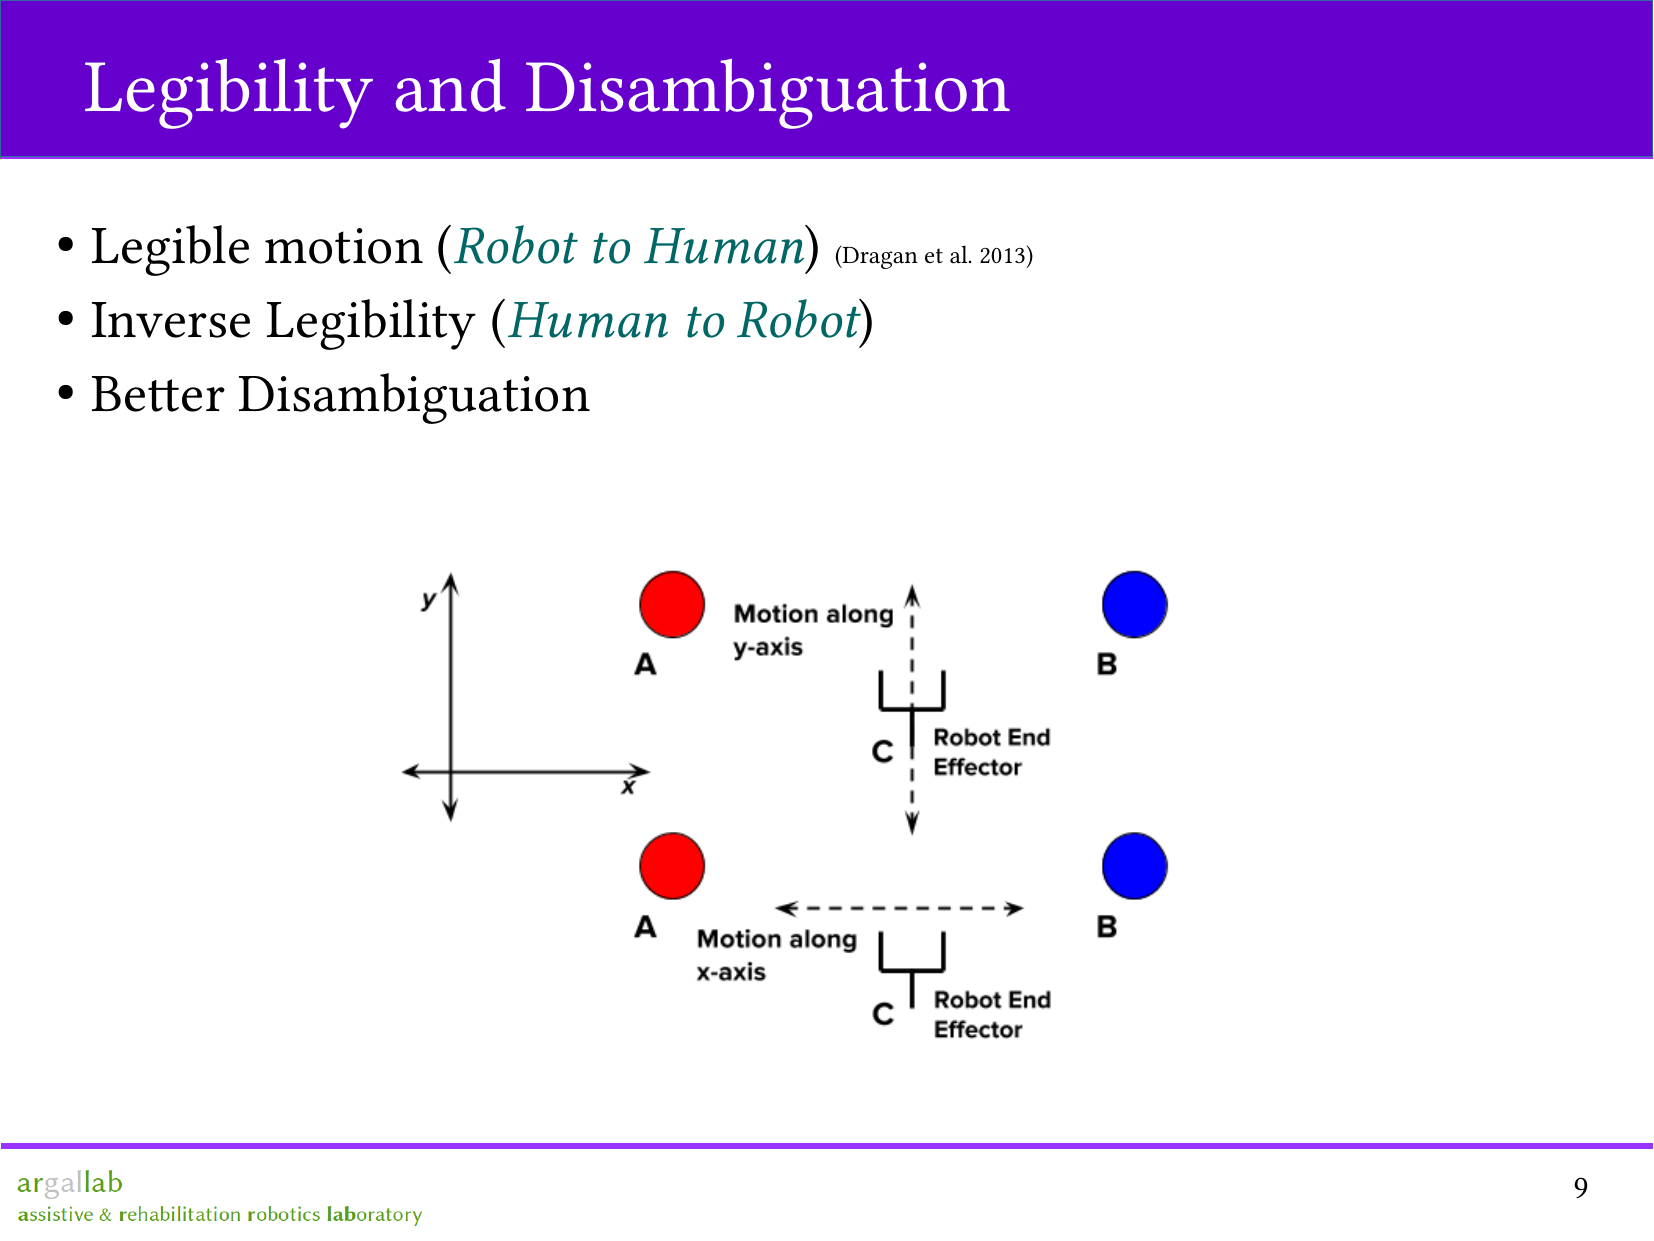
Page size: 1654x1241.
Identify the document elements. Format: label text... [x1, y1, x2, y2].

picture [1, 1152, 434, 1237]
text_box Legibility and Disambiguation [69, 36, 1621, 138]
text_box Legible motion (Robot to Human) (Dragan et al. 2013) Inverse Legibility (Human to Robot) Better Disambiguation [41, 207, 1347, 581]
picture [380, 581, 1273, 1072]
